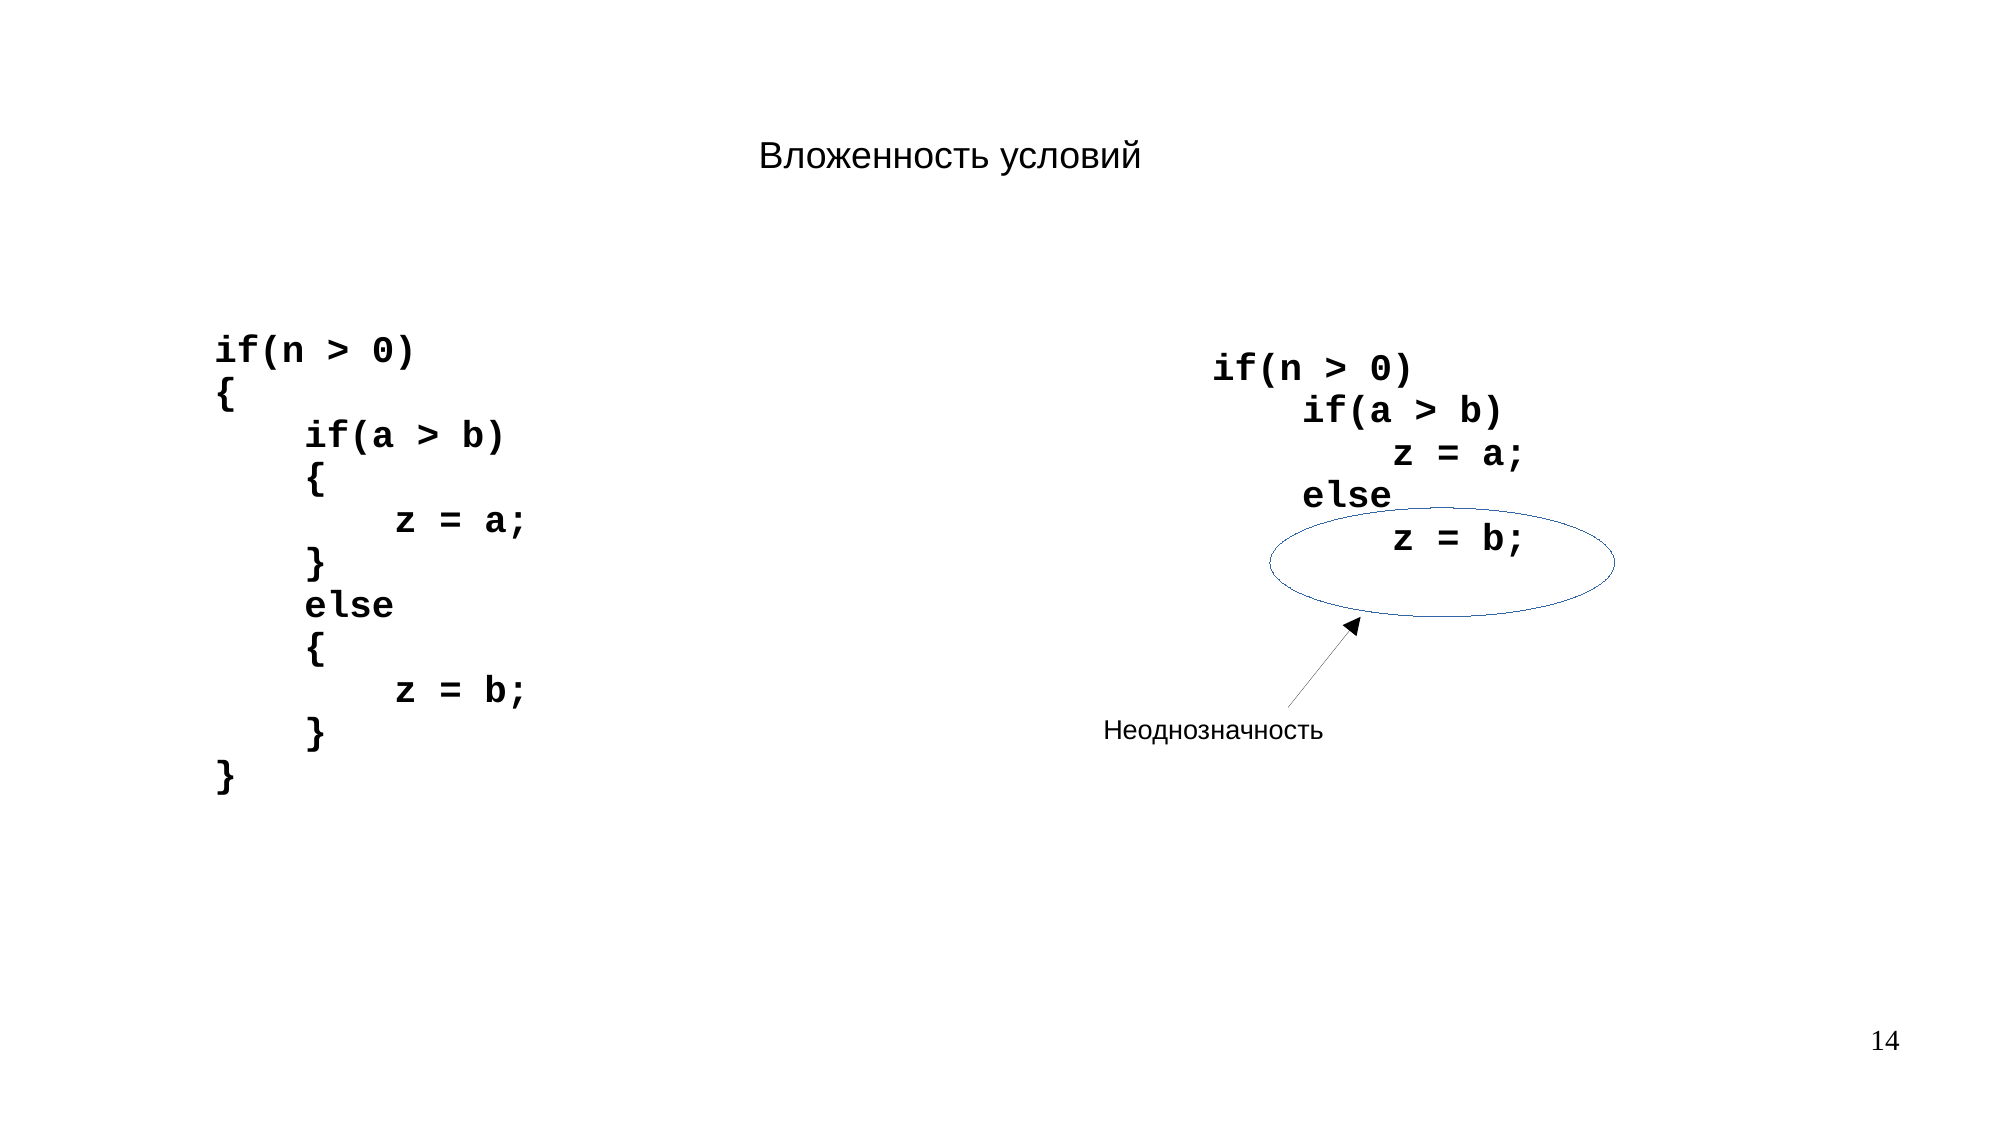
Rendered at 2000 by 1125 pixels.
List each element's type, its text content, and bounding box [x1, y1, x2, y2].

text_box if(n > 0) { if(a > b) { z = a; } else { z = b; } } [199, 323, 781, 908]
text_box Вложенность условий [743, 126, 1343, 218]
text_box Неоднозначность [1088, 707, 1416, 781]
text_box if(n > 0) if(a > b) z = a; else z = b; [1197, 341, 1778, 617]
